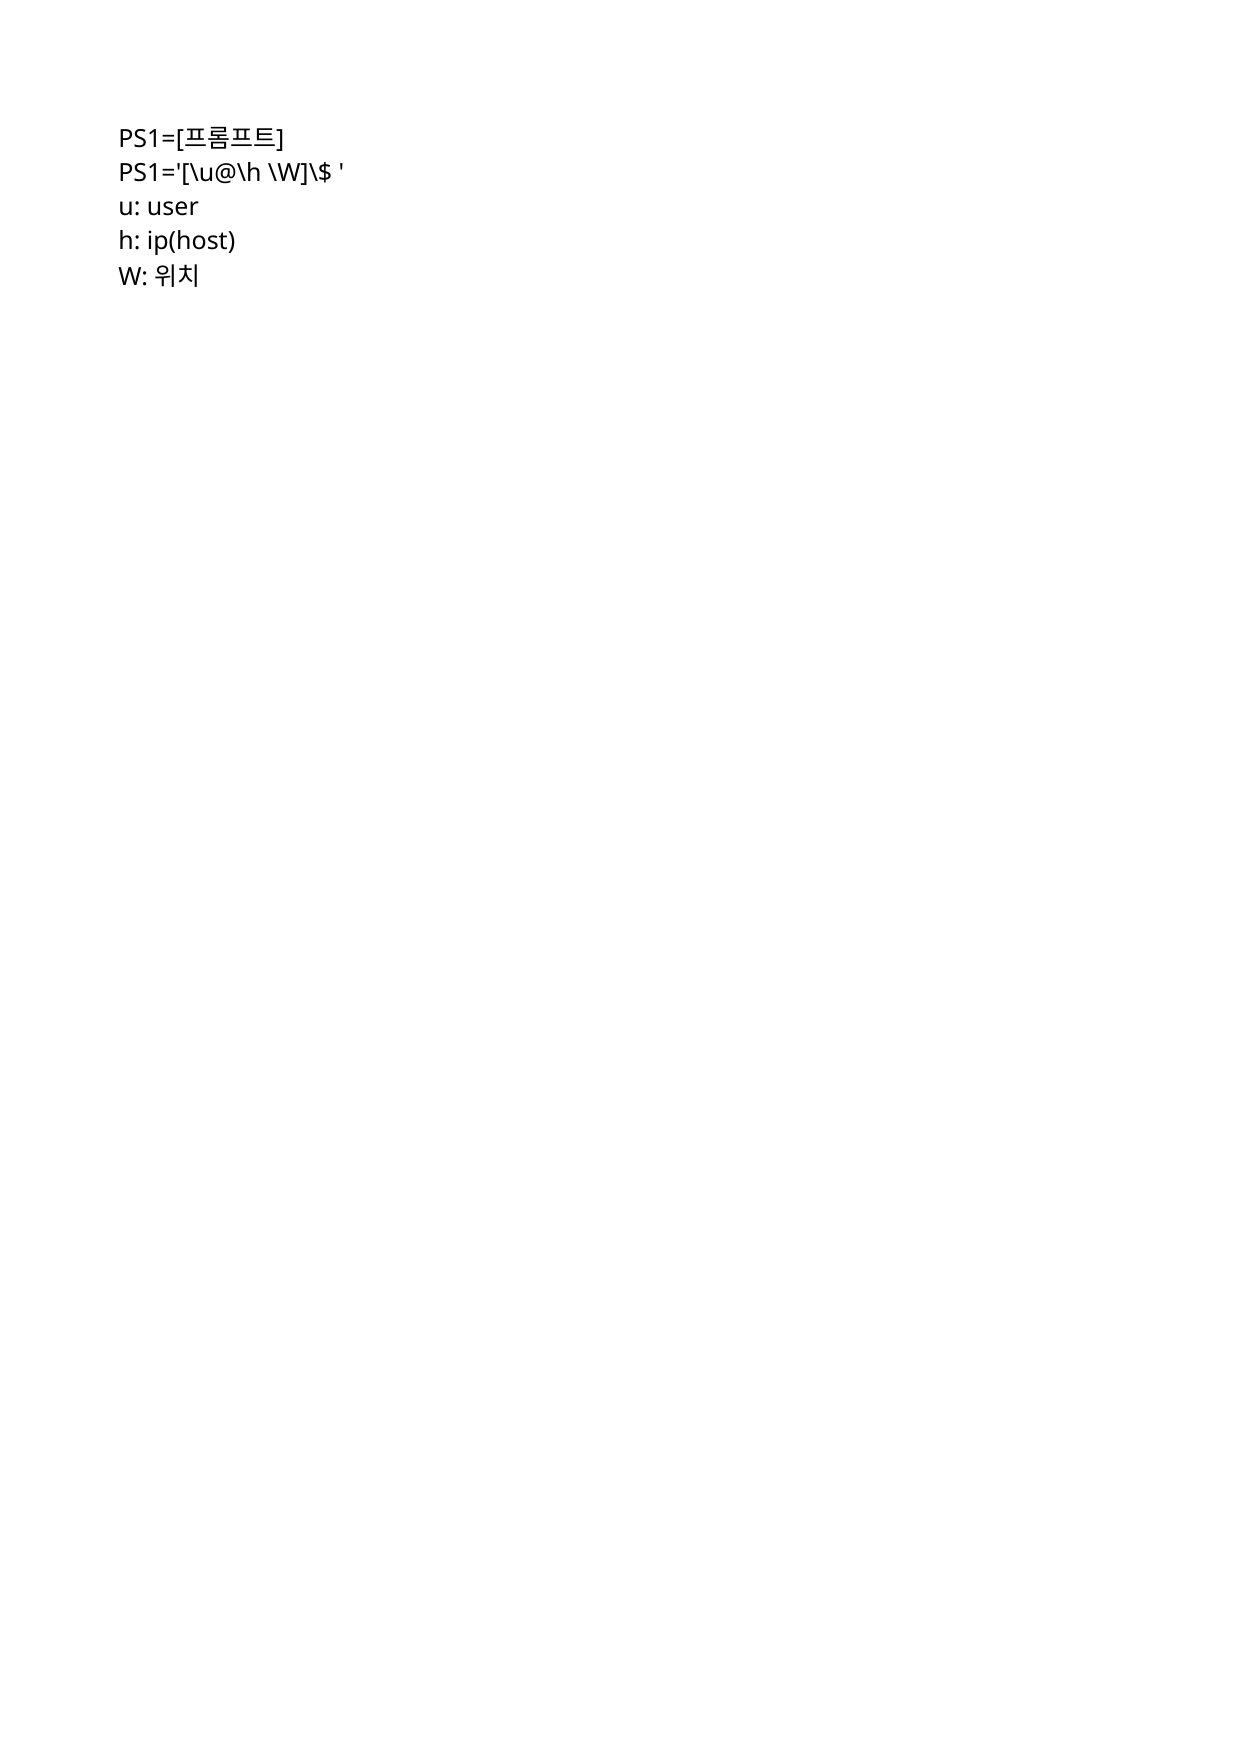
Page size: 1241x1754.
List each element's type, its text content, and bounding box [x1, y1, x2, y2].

text PS1=[프롬프트] [118, 118, 1122, 154]
text PS1='[\u@\h \W]\$ ' [118, 154, 1122, 188]
text h: ip(host) [118, 222, 1122, 257]
text W: 위치 [118, 257, 1122, 293]
text u: user [118, 188, 1122, 222]
